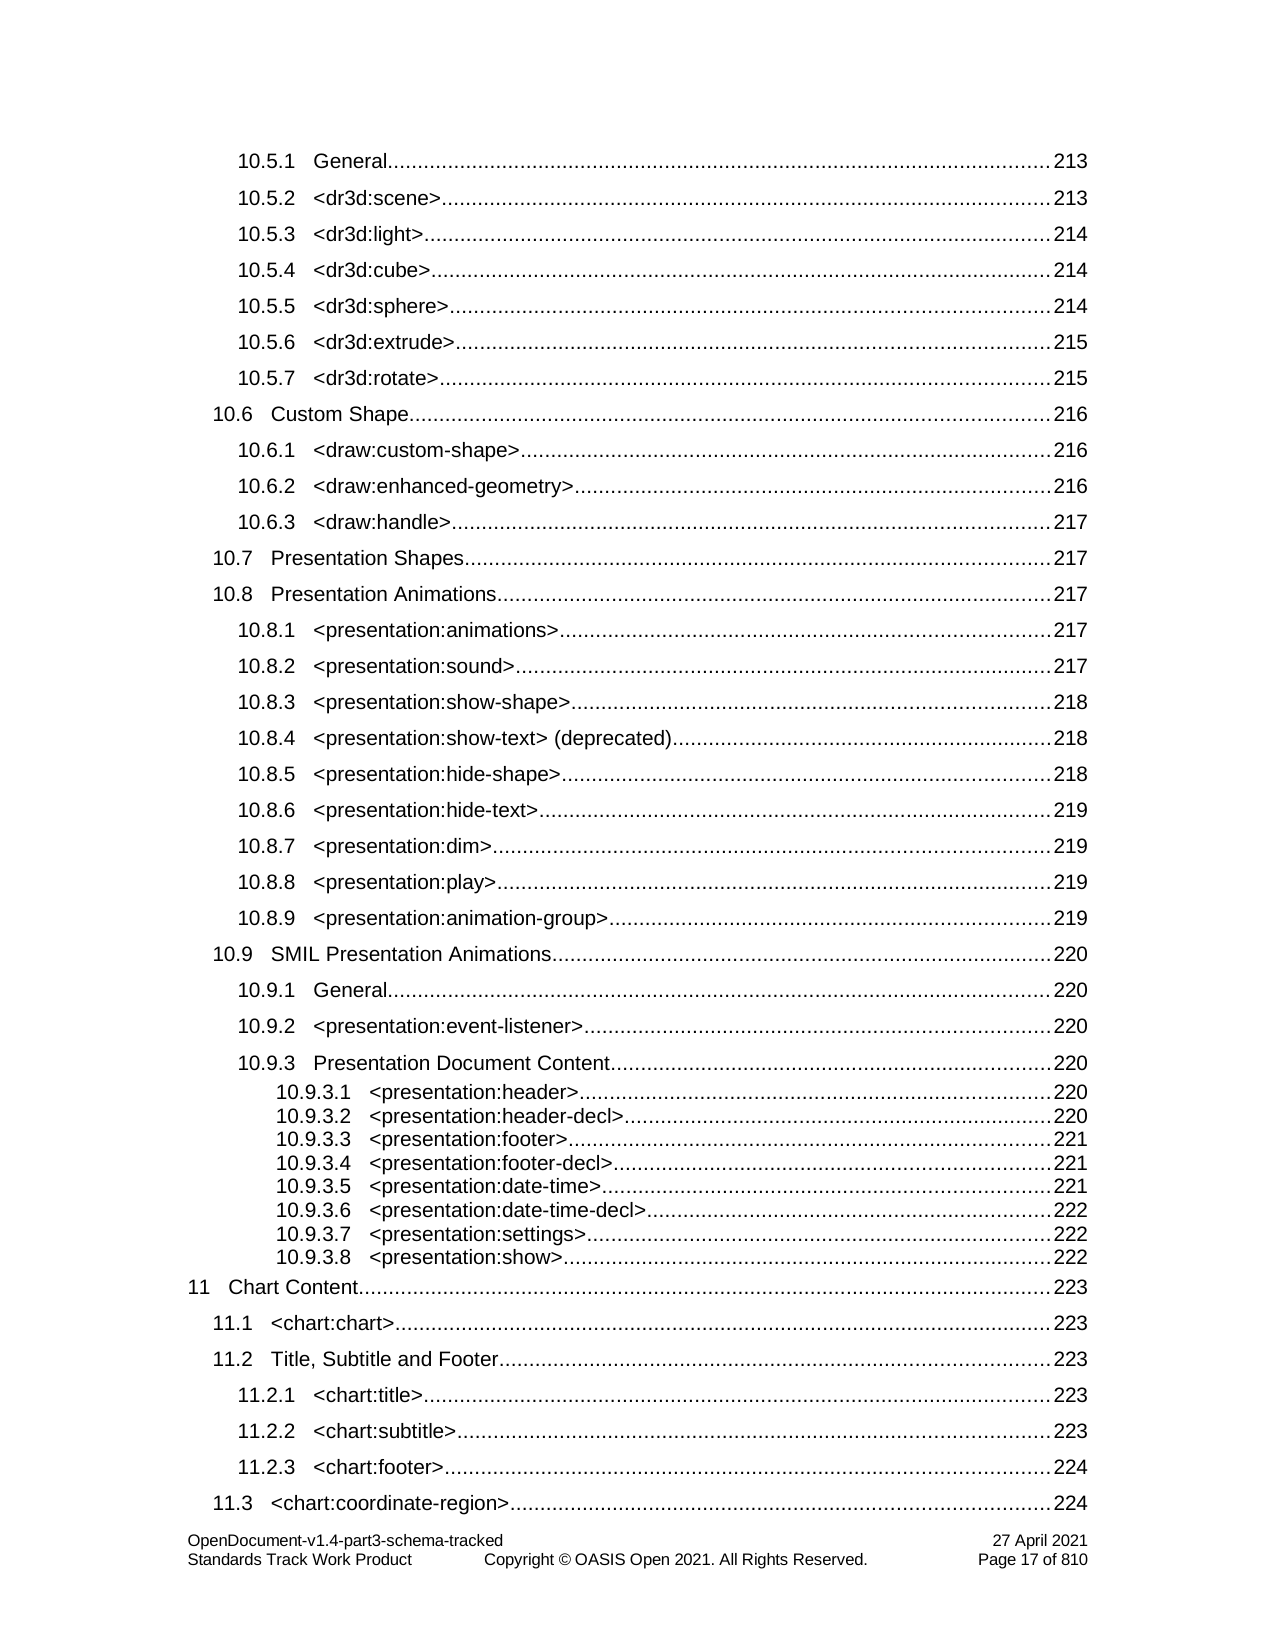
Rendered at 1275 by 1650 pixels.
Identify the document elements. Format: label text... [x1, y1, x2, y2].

text 10.8.8 <presentation:play> 219 [237, 871, 1088, 894]
text 10.6 Custom Shape 216 [212, 402, 1088, 426]
text 11.3 <chart:coordinate-region> 224 [212, 1492, 1088, 1515]
text 10.8.5 <presentation:hide-shape> 218 [237, 763, 1088, 786]
text 10.9.1 General 220 [237, 979, 1088, 1002]
text 11.2.1 <chart:title> 223 [237, 1383, 1088, 1407]
text 10.8 Presentation Animations 217 [212, 582, 1088, 606]
text 10.9.3 Presentation Document Content 220 [237, 1051, 1088, 1074]
text 10.8.4 <presentation:show-text> (deprecated) 218 [237, 727, 1088, 750]
text 10.9 SMIL Presentation Animations 220 [212, 943, 1088, 966]
text 10.9.3.1 <presentation:header> 220 [276, 1081, 1088, 1104]
text 10.5.6 <dr3d:extrude> 215 [237, 330, 1088, 354]
text 10.7 Presentation Shapes 217 [212, 546, 1088, 570]
text 11 Chart Content 223 [187, 1275, 1088, 1299]
text 10.5.2 <dr3d:scene> 213 [237, 186, 1088, 209]
text 10.9.3.2 <presentation:header-decl> 220 [276, 1104, 1088, 1128]
text 10.9.3.4 <presentation:footer-decl> 221 [276, 1151, 1088, 1175]
text 10.6.3 <draw:handle> 217 [237, 510, 1088, 534]
text 10.5.7 <dr3d:rotate> 215 [237, 366, 1088, 390]
text 11.2 Title, Subtitle and Footer 223 [212, 1347, 1088, 1371]
text 10.9.3.7 <presentation:settings> 222 [276, 1222, 1088, 1246]
text 10.8.6 <presentation:hide-text> 219 [237, 799, 1088, 822]
text 10.9.3.3 <presentation:footer> 221 [276, 1128, 1088, 1151]
text 10.8.9 <presentation:animation-group> 219 [237, 907, 1088, 930]
text 10.6.1 <draw:custom-shape> 216 [237, 438, 1088, 462]
text 10.9.3.6 <presentation:date-time-decl> 222 [276, 1198, 1088, 1222]
text 11.1 <chart:chart> 223 [212, 1311, 1088, 1335]
text 10.9.3.5 <presentation:date-time> 221 [276, 1175, 1088, 1198]
text 10.5.3 <dr3d:light> 214 [237, 222, 1088, 246]
text 10.9.3.8 <presentation:show> 222 [276, 1246, 1088, 1269]
text 10.8.3 <presentation:show-shape> 218 [237, 691, 1088, 714]
text 10.9.2 <presentation:event-listener> 220 [237, 1015, 1088, 1038]
text 11.2.3 <chart:footer> 224 [237, 1456, 1088, 1479]
text 10.5.1 General 213 [237, 150, 1088, 173]
text 10.8.7 <presentation:dim> 219 [237, 835, 1088, 858]
text 10.8.2 <presentation:sound> 217 [237, 654, 1088, 678]
text 10.6.2 <draw:enhanced-geometry> 216 [237, 474, 1088, 498]
text 10.5.5 <dr3d:sphere> 214 [237, 294, 1088, 318]
text 11.2.2 <chart:subtitle> 223 [237, 1419, 1088, 1443]
text 10.8.1 <presentation:animations> 217 [237, 618, 1088, 642]
text 10.5.4 <dr3d:cube> 214 [237, 258, 1088, 282]
